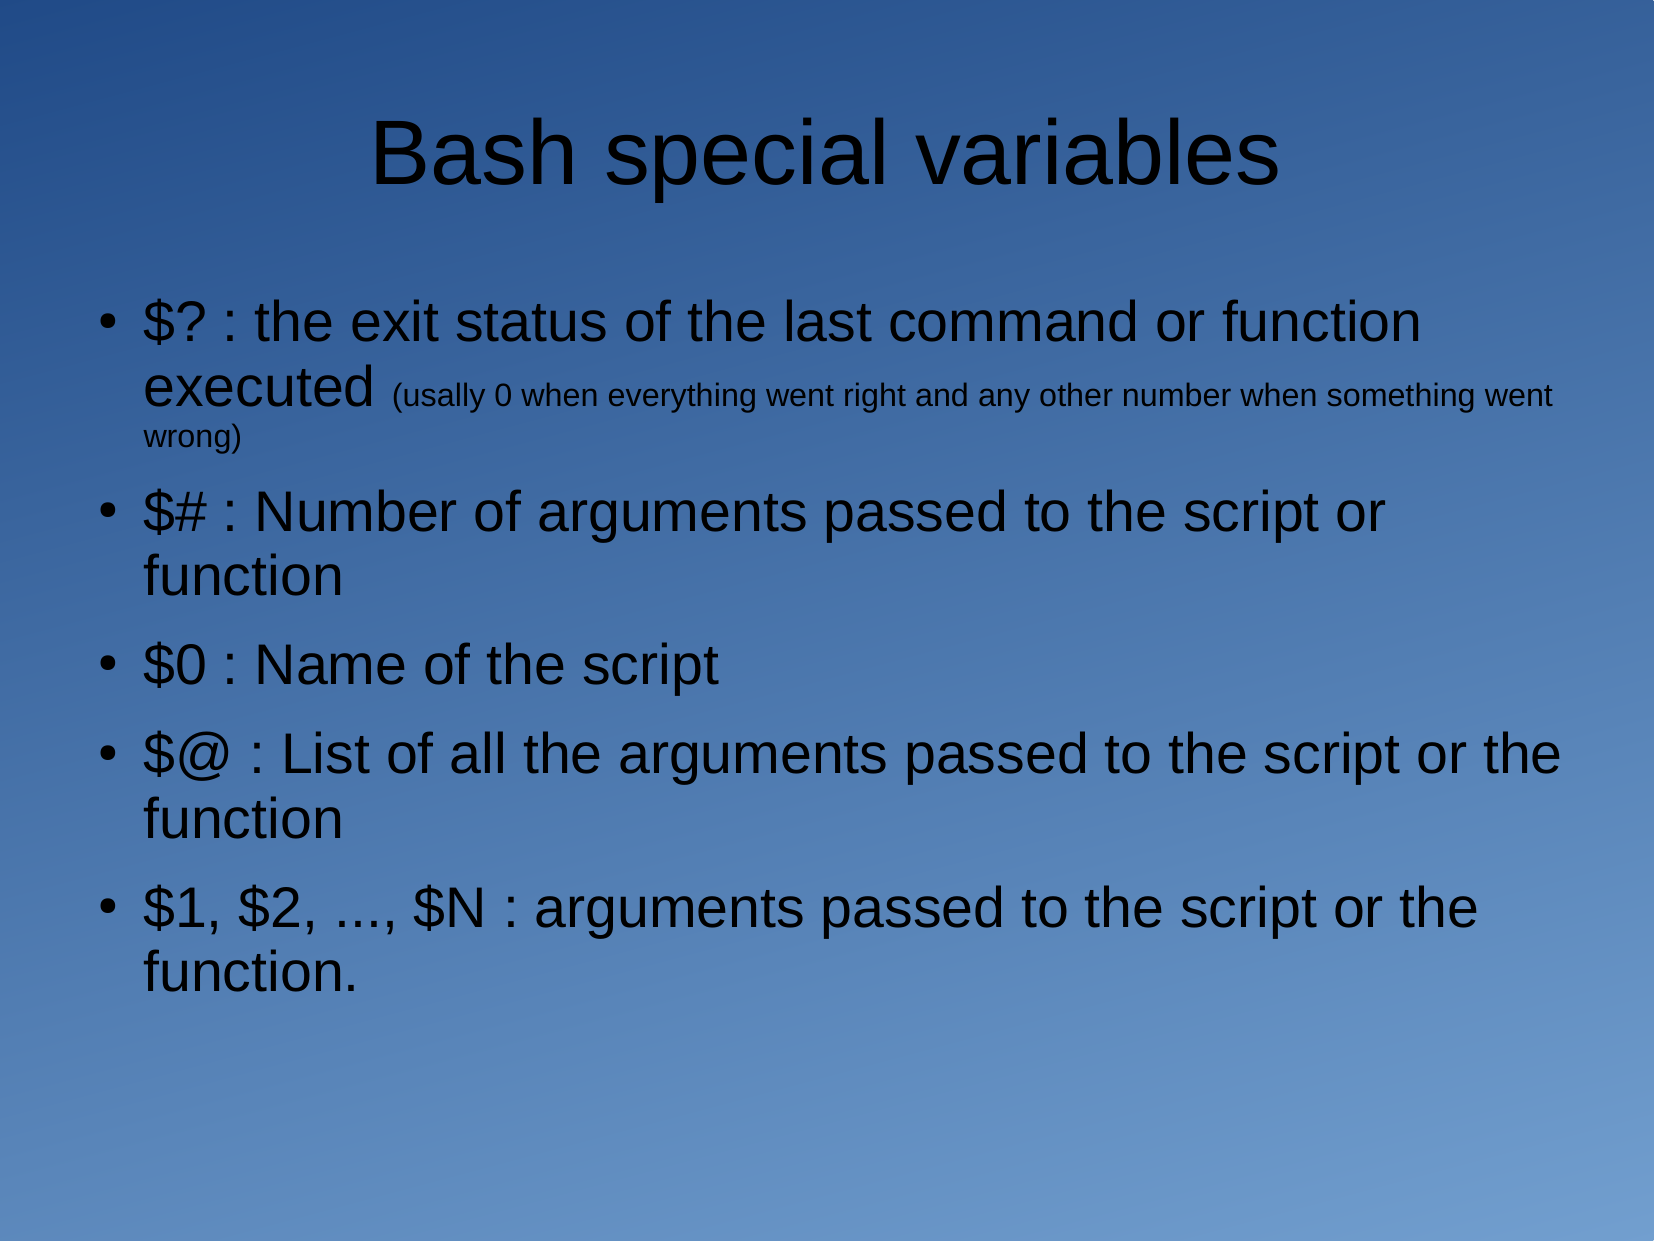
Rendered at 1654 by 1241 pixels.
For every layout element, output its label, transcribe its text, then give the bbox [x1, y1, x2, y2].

list $? : the exit status of the last command or function executed (usally 0 when everything went right and any other number when something went wrong) $# : Number of arguments passed to the script or function $0 : Name of the script $@ : List of all the arguments passed to the script or the function $1, $2, ..., $N : arguments passed to the script or the function. [82, 290, 1571, 1010]
title Bash special variables [82, 49, 1571, 257]
